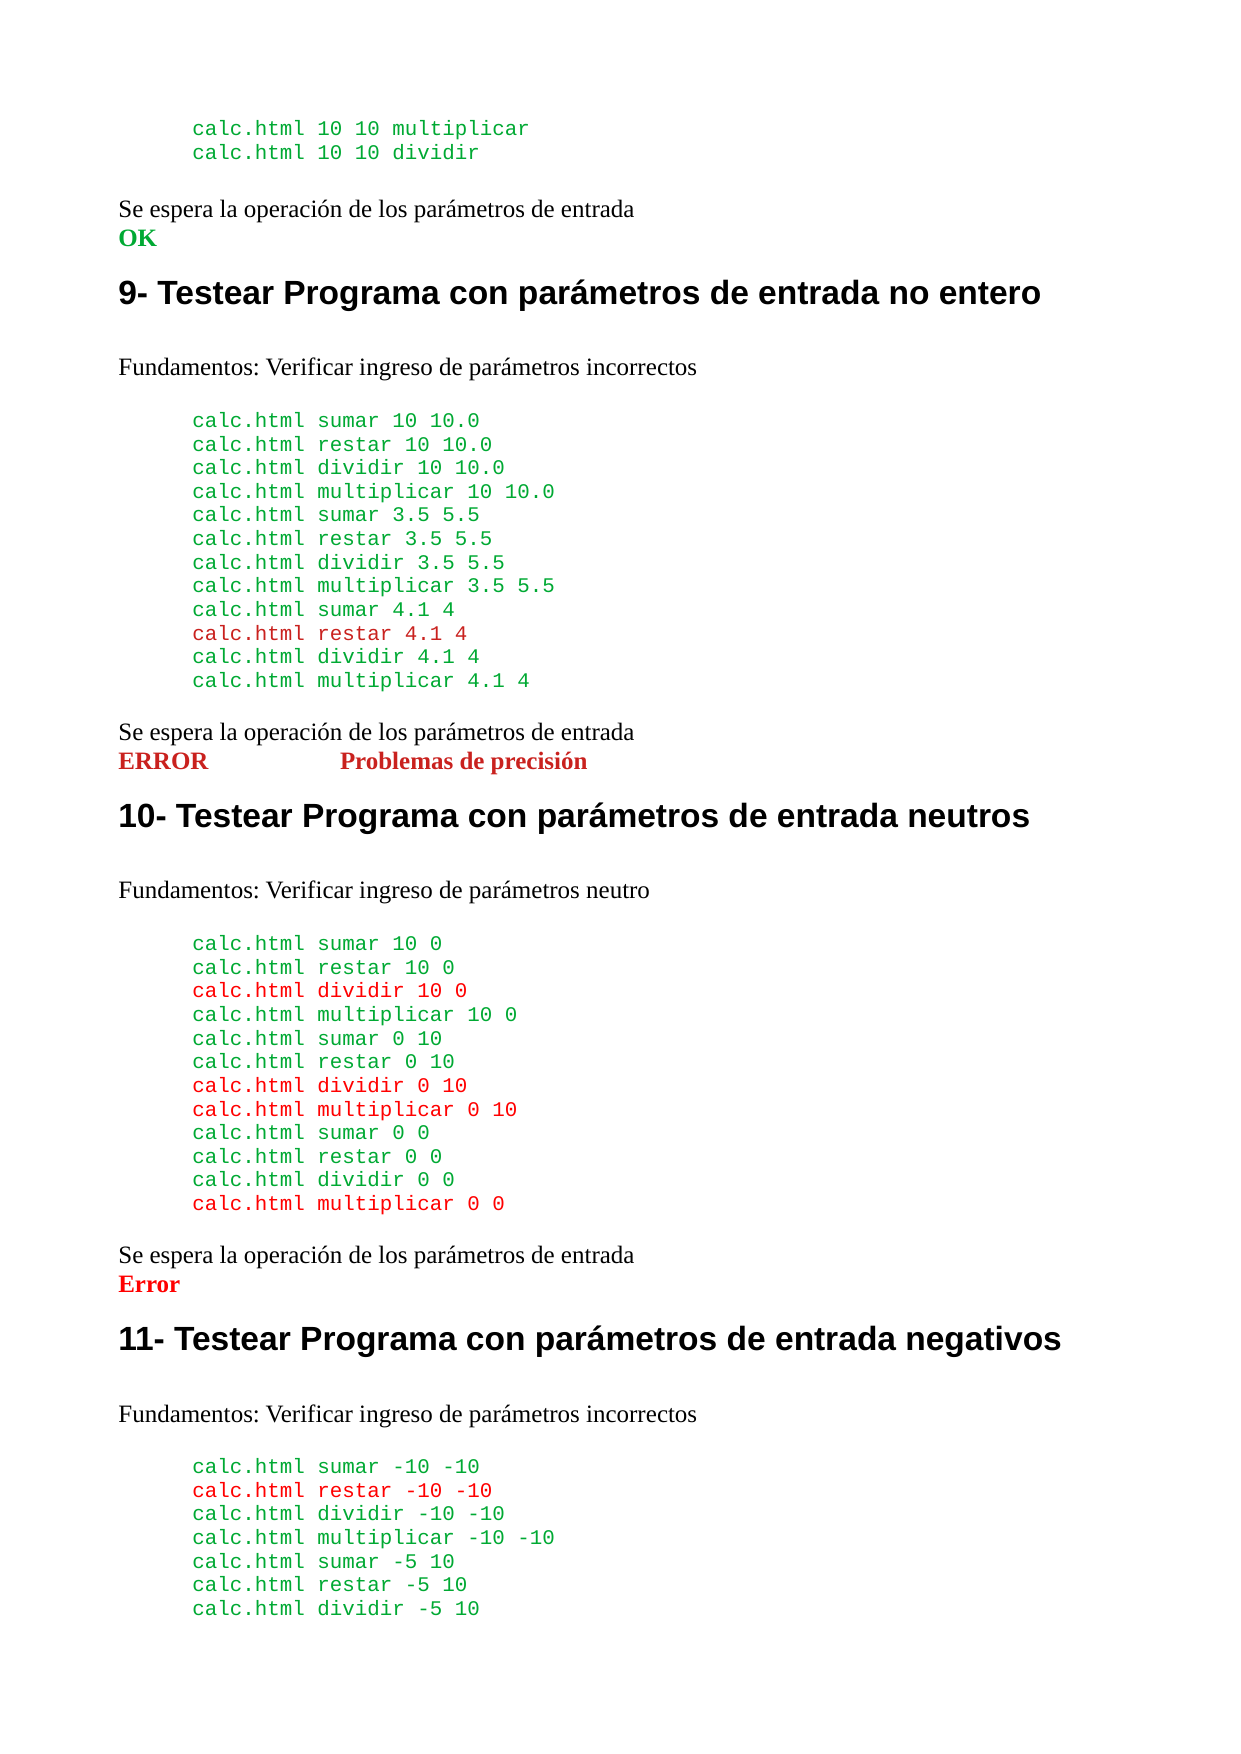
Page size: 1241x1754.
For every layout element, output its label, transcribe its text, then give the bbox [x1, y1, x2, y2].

subtitle 9- Testear Programa con parámetros de entrada no entero [118, 272, 1122, 311]
text calc.html sumar 3.5 5.5 [118, 504, 1122, 528]
text calc.html multiplicar 3.5 5.5 [118, 575, 1122, 599]
text Se espera la operación de los parámetros de entrada [118, 717, 1122, 746]
text calc.html multiplicar 10 10.0 [118, 481, 1122, 504]
text calc.html dividir 10 0 [118, 980, 1122, 1004]
text Fundamentos: Verificar ingreso de parámetros incorrectos [118, 1399, 1122, 1427]
text calc.html restar 10 10.0 [118, 433, 1122, 457]
text Se espera la operación de los parámetros de entrada [118, 194, 1122, 223]
text Error [118, 1269, 1122, 1298]
text Fundamentos: Verificar ingreso de parámetros neutro [118, 876, 1122, 904]
text calc.html sumar 10 10.0 [118, 410, 1122, 433]
text calc.html dividir 0 10 [118, 1075, 1122, 1098]
text calc.html restar 3.5 5.5 [118, 528, 1122, 552]
text calc.html multiplicar 4.1 4 [118, 670, 1122, 694]
text calc.html dividir 3.5 5.5 [118, 552, 1122, 575]
text calc.html sumar 0 0 [118, 1122, 1122, 1146]
text calc.html dividir -5 10 [118, 1598, 1122, 1622]
text calc.html multiplicar 0 10 [118, 1098, 1122, 1122]
text calc.html sumar -10 -10 [118, 1456, 1122, 1480]
text calc.html restar 0 0 [118, 1146, 1122, 1169]
text calc.html sumar 0 10 [118, 1028, 1122, 1051]
text calc.html dividir 10 10.0 [118, 457, 1122, 481]
text Se espera la operación de los parámetros de entrada [118, 1240, 1122, 1269]
text calc.html multiplicar -10 -10 [118, 1527, 1122, 1551]
text calc.html dividir -10 -10 [118, 1503, 1122, 1527]
text calc.html sumar 4.1 4 [118, 599, 1122, 623]
text calc.html sumar -5 10 [118, 1551, 1122, 1574]
text calc.html multiplicar 0 0 [118, 1193, 1122, 1217]
text calc.html restar -5 10 [118, 1574, 1122, 1598]
text calc.html restar -10 -10 [118, 1480, 1122, 1503]
text calc.html dividir 0 0 [118, 1169, 1122, 1193]
text Fundamentos: Verificar ingreso de parámetros incorrectos [118, 352, 1122, 381]
text calc.html restar 10 0 [118, 957, 1122, 980]
text calc.html 10 10 multiplicar [118, 118, 1122, 142]
text calc.html restar 4.1 4 [118, 623, 1122, 646]
text ERROR Problemas de precisión [118, 746, 1122, 775]
text calc.html sumar 10 0 [118, 933, 1122, 957]
text calc.html restar 0 10 [118, 1051, 1122, 1075]
text calc.html 10 10 dividir [118, 142, 1122, 165]
subtitle 11- Testear Programa con parámetros de entrada negativos [118, 1319, 1122, 1357]
text OK [118, 223, 1122, 252]
subtitle 10- Testear Programa con parámetros de entrada neutros [118, 796, 1122, 834]
text calc.html multiplicar 10 0 [118, 1004, 1122, 1028]
text calc.html dividir 4.1 4 [118, 646, 1122, 670]
